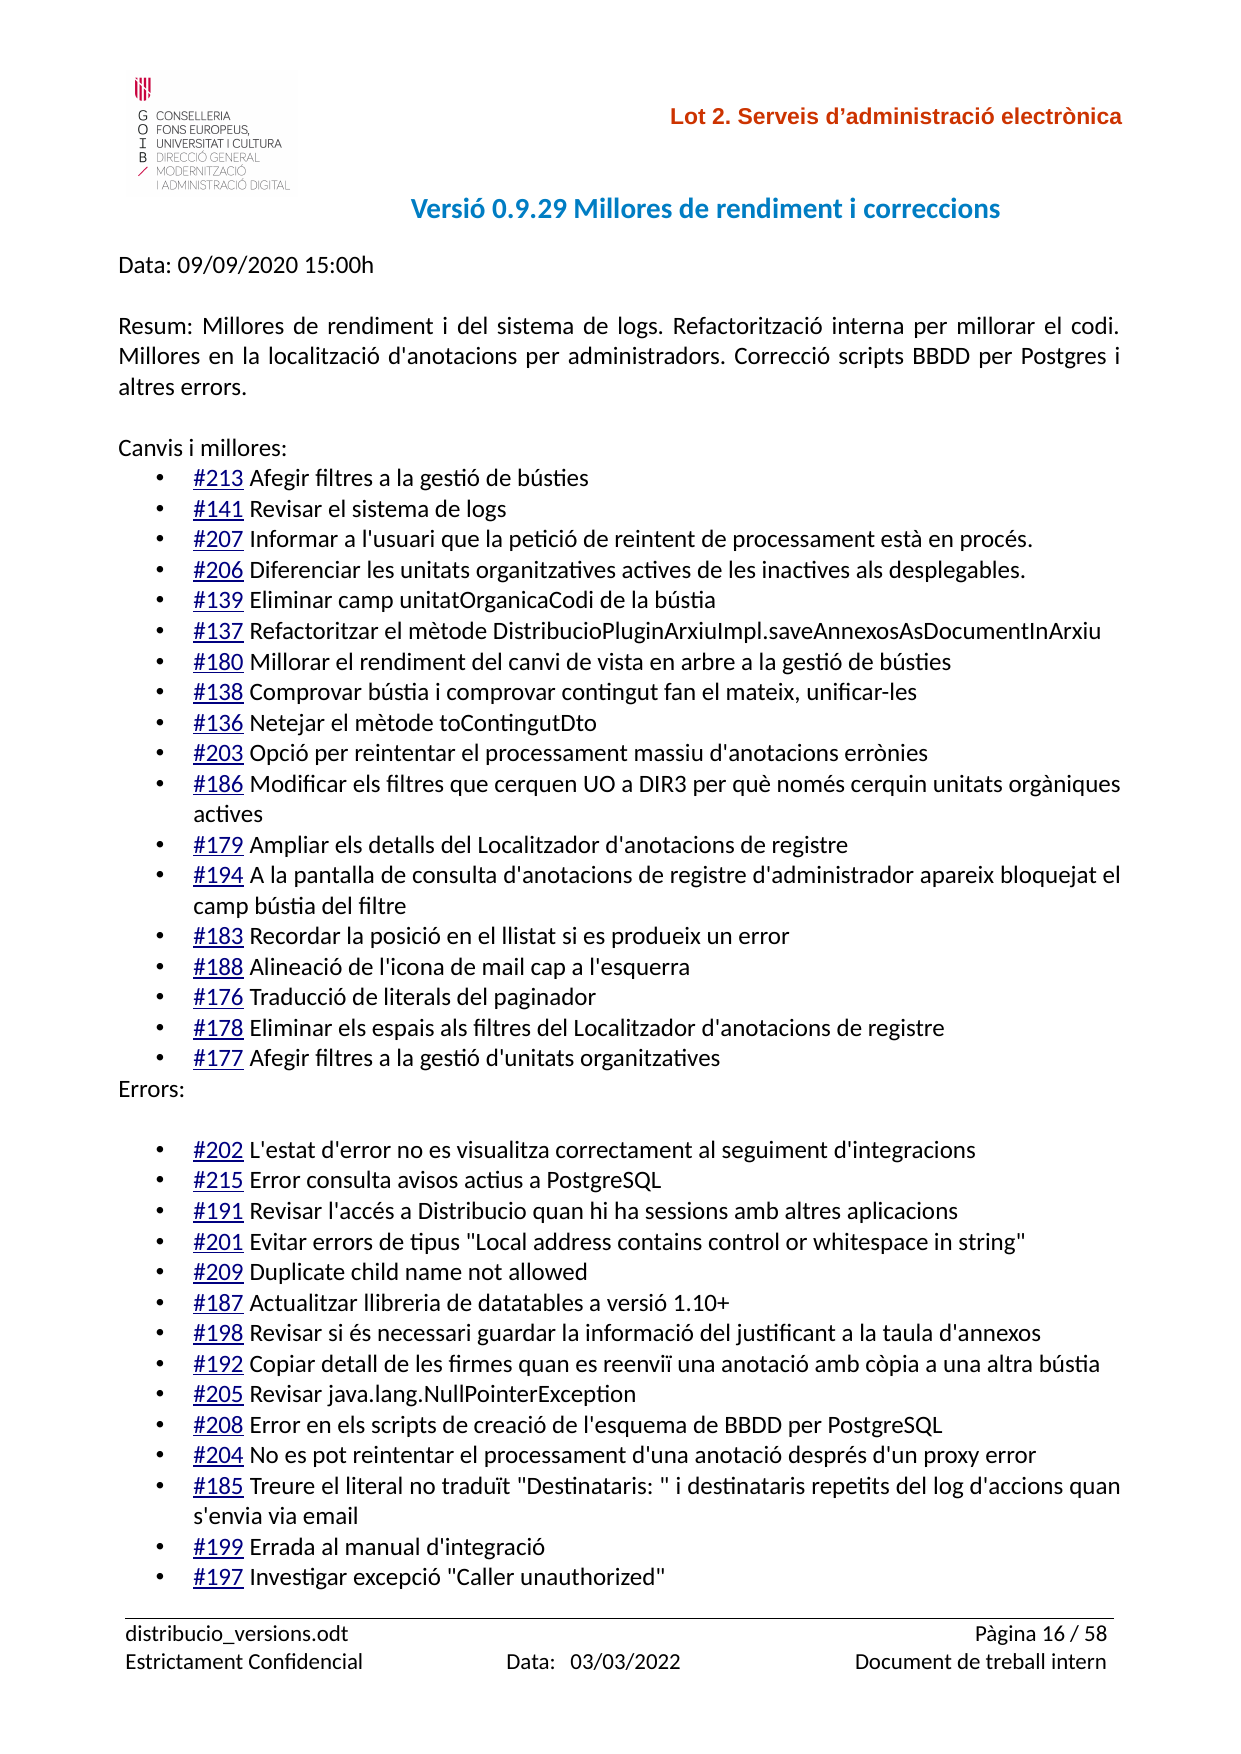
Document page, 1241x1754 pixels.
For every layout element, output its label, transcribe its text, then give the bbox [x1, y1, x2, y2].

list #177 Afegir filtres a la gestió d'unitats organitzatives [156, 1042, 1122, 1073]
list #194 A la pantalla de consulta d'anotacions de registre d'administrador apareix bloquejat el camp bústia del filtre [156, 859, 1122, 920]
list #215 Error consulta avisos actius a PostgreSQL [156, 1164, 1122, 1195]
list #185 Treure el literal no traduït "Destinataris: " i destinataris repetits del log d'accions quan s'envia via email [156, 1470, 1122, 1531]
list #205 Revisar java.lang.NullPointerException [156, 1378, 1122, 1409]
picture [126, 70, 299, 197]
list #204 No es pot reintentar el processament d'una anotació després d'un proxy error [156, 1439, 1122, 1470]
list #206 Diferenciar les unitats organitzatives actives de les inactives als desplegables. [156, 554, 1122, 585]
list #136 Netejar el mètode toContingutDto [156, 707, 1122, 737]
list #213 Afegir filtres a la gestió de bústies [156, 463, 1122, 493]
list #141 Revisar el sistema de logs [156, 493, 1122, 524]
list #201 Evitar errors de tipus "Local address contains control or whitespace in string" [156, 1226, 1122, 1256]
list #198 Revisar si és necessari guardar la informació del justificant a la taula d'annexos [156, 1317, 1122, 1348]
list #197 Investigar excepció "Caller unauthorized" [156, 1561, 1122, 1592]
list #199 Errada al manual d'integració [156, 1531, 1122, 1561]
list #138 Comprovar bústia i comprovar contingut fan el mateix, unificar-les [156, 676, 1122, 707]
list #178 Eliminar els espais als filtres del Localitzador d'anotacions de registre [156, 1012, 1122, 1042]
list #179 Ampliar els detalls del Localitzador d'anotacions de registre [156, 829, 1122, 859]
list #192 Copiar detall de les firmes quan es reenviï una anotació amb còpia a una altra bústia [156, 1348, 1122, 1378]
list #137 Refactoritzar el mètode DistribucioPluginArxiuImpl.saveAnnexosAsDocumentInArxiu [156, 615, 1122, 646]
list #191 Revisar l'accés a Distribucio quan hi ha sessions amb altres aplicacions [156, 1195, 1122, 1226]
text Resum: Millores de rendiment i del sistema de logs. Refactorització interna per millorar el codi. Millores en la localització d'anotacions per administradors. Correcció scripts BBDD per Postgres i altres errors. [118, 310, 1122, 402]
list #187 Actualitzar llibreria de datatables a versió 1.10+ [156, 1287, 1122, 1317]
text Canvis i millores: [118, 432, 1122, 463]
list #202 L'estat d'error no es visualitza correctament al seguiment d'integracions [156, 1134, 1122, 1164]
list #209 Duplicate child name not allowed [156, 1256, 1122, 1287]
text Errors: [118, 1073, 1122, 1103]
list #180 Millorar el rendiment del canvi de vista en arbre a la gestió de bústies [156, 646, 1122, 676]
list #176 Traducció de literals del paginador [156, 981, 1122, 1012]
list #139 Eliminar camp unitatOrganicaCodi de la bústia [156, 585, 1122, 615]
list #207 Informar a l'usuari que la petició de reintent de processament està en procés. [156, 524, 1122, 554]
list #188 Alineació de l'icona de mail cap a l'esquerra [156, 951, 1122, 981]
text Data: 09/09/2020 15:00h [118, 249, 1122, 279]
subtitle Versió 0.9.29 Millores de rendiment i correccions [153, 190, 1122, 225]
list #186 Modificar els filtres que cerquen UO a DIR3 per què només cerquin unitats orgàniques actives [156, 768, 1122, 829]
list #208 Error en els scripts de creació de l'esquema de BBDD per PostgreSQL [156, 1409, 1122, 1439]
list #183 Recordar la posició en el llistat si es produeix un error [156, 920, 1122, 951]
list #203 Opció per reintentar el processament massiu d'anotacions errònies [156, 737, 1122, 768]
